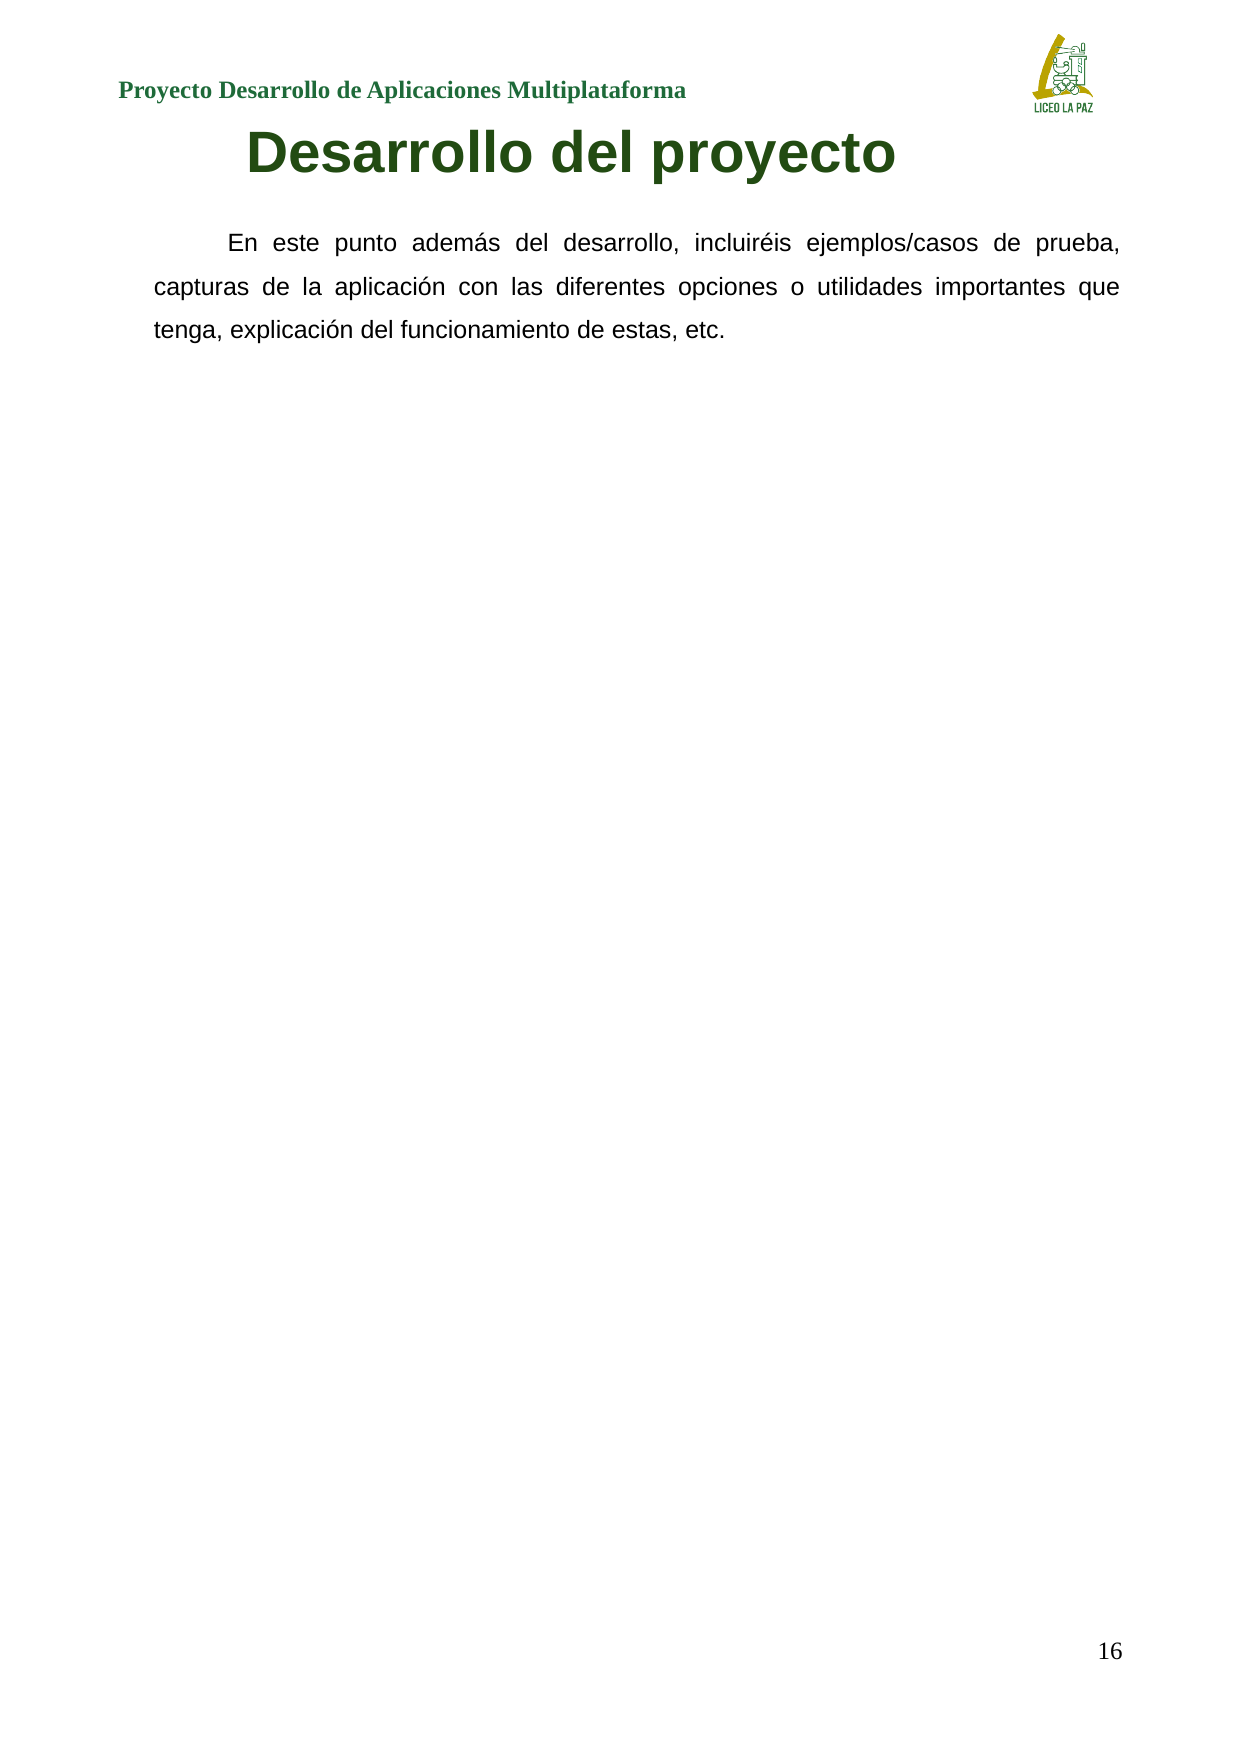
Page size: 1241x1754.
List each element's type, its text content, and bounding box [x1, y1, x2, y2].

subtitle Desarrollo del proyecto [118, 118, 1122, 185]
text En este punto además del desarrollo, incluiréis ejemplos/casos de prueba, capturas de la aplicación con las diferentes opciones o utilidades importantes que tenga, explicación del funcionamiento de estas, etc. [153, 228, 1122, 343]
